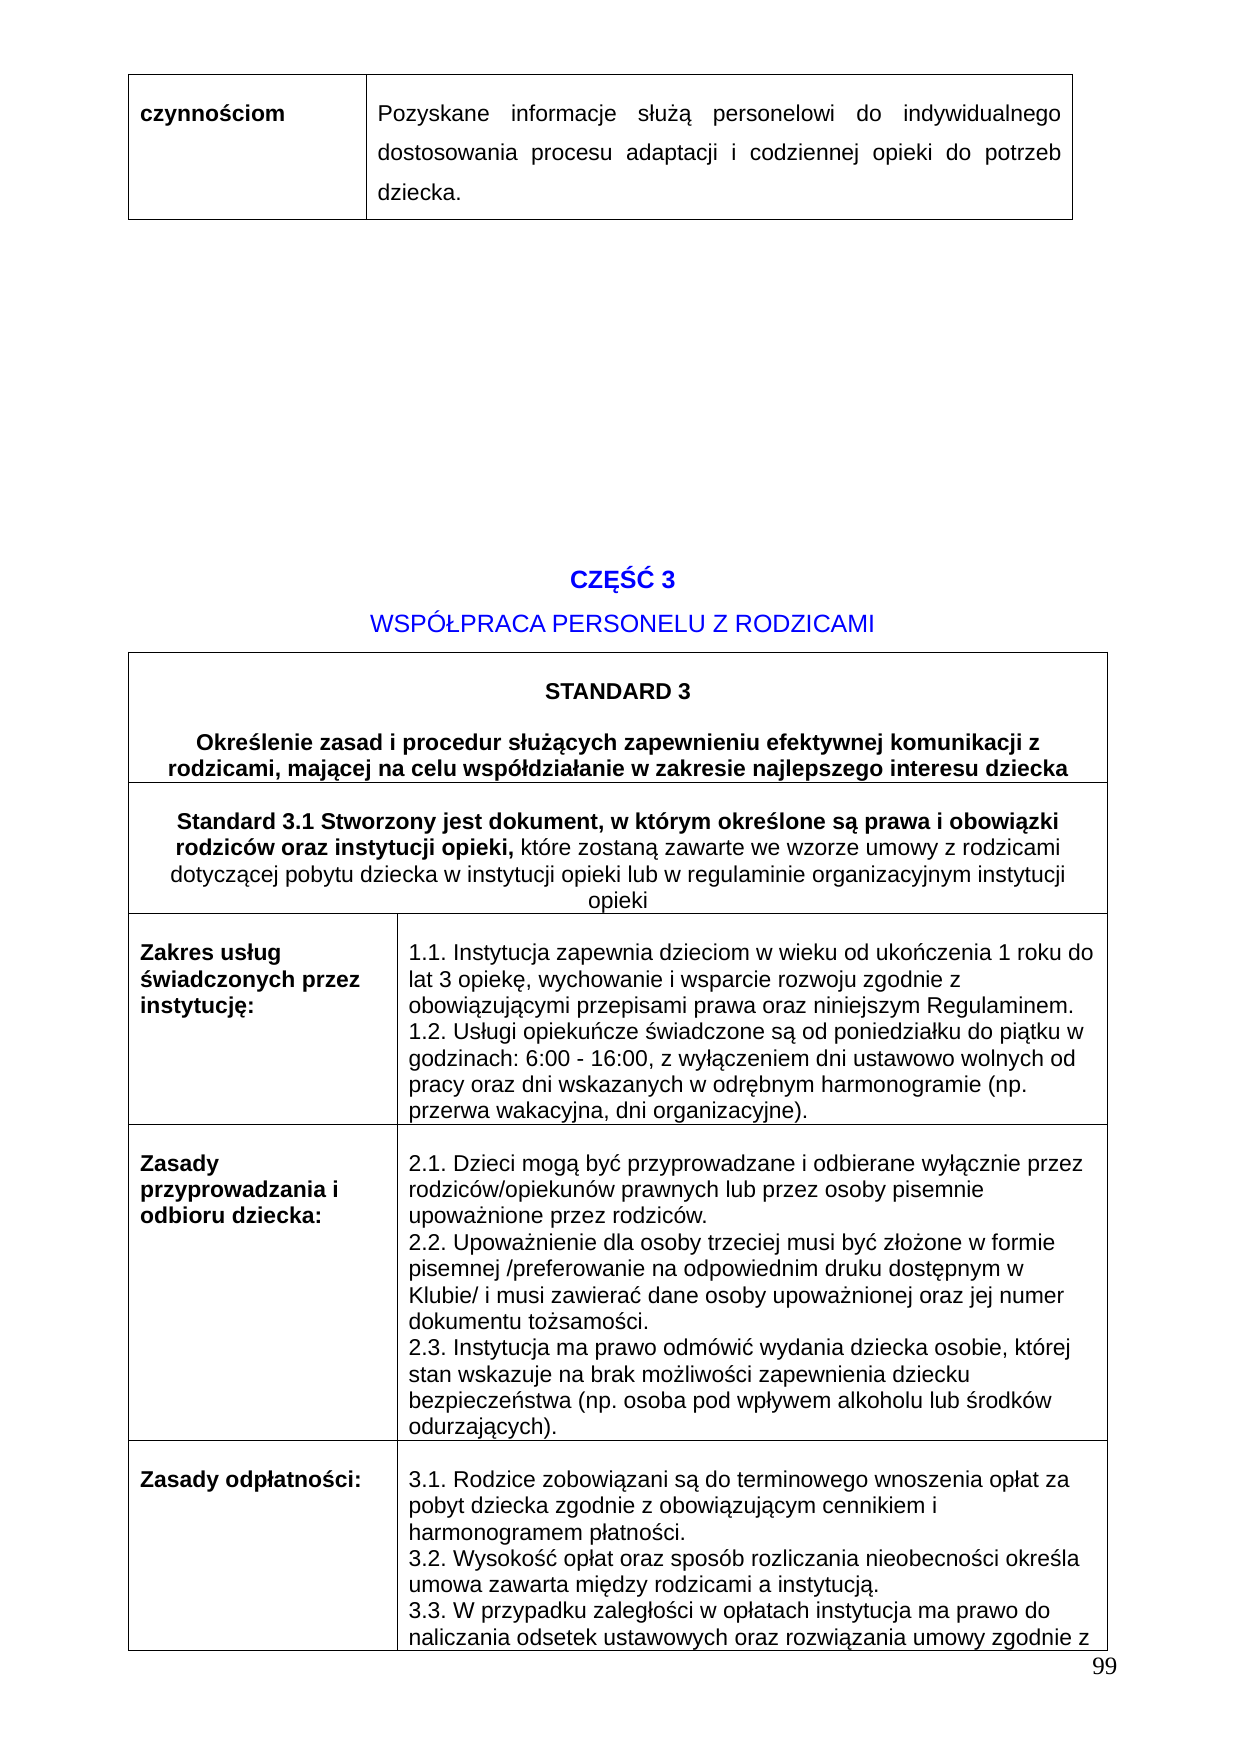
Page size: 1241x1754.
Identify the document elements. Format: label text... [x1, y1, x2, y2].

table_header STANDARD 3 Określenie zasad i procedur służących zapewnieniu efektywnej komunikacji z rodzicami, mającej na celu współdziałanie w zakresie najlepszego interesu dziecka [129, 653, 1107, 782]
table_cell 1.1. Instytucja zapewnia dzieciom w wieku od ukończenia 1 roku do lat 3 opiekę, wychowanie i wsparcie rozwoju zgodnie z obowiązującymi przepisami prawa oraz niniejszym Regulaminem. 1.2. Usługi opiekuńcze świadczone są od poniedziałku do piątku w godzinach: 6:00 - 16:00, z wyłączeniem dni ustawowo wolnych od pracy oraz dni wskazanych w odrębnym harmonogramie (np. przerwa wakacyjna, dni organizacyjne). [398, 914, 1107, 1124]
text CZĘŚĆ 3 [128, 565, 1117, 594]
table_cell Zasady odpłatności: [129, 1441, 397, 1650]
table_cell czynnościom [129, 75, 366, 219]
table_cell Zakres usług świadczonych przez instytucję: [129, 914, 397, 1124]
table_cell Pozyskane informacje służą personelowi do indywidualnego dostosowania procesu adaptacji i codziennej opieki do potrzeb dziecka. [367, 75, 1072, 219]
table_cell Zasady przyprowadzania i odbioru dziecka: [129, 1125, 397, 1440]
table_cell Standard 3.1 Stworzony jest dokument, w którym określone są prawa i obowiązki rodziców oraz instytucji opieki, które zostaną zawarte we wzorze umowy z rodzicami dotyczącej pobytu dziecka w instytucji opieki lub w regulaminie organizacyjnym instytucji opieki [129, 783, 1107, 913]
table_cell 3.1. Rodzice zobowiązani są do terminowego wnoszenia opłat za pobyt dziecka zgodnie z obowiązującym cennikiem i harmonogramem płatności. 3.2. Wysokość opłat oraz sposób rozliczania nieobecności określa umowa zawarta między rodzicami a instytucją. 3.3. W przypadku zaległości w opłatach instytucja ma prawo do naliczania odsetek ustawowych oraz rozwiązania umowy zgodnie z [398, 1441, 1107, 1650]
table_cell 2.1. Dzieci mogą być przyprowadzane i odbierane wyłącznie przez rodziców/opiekunów prawnych lub przez osoby pisemnie upoważnione przez rodziców. 2.2. Upoważnienie dla osoby trzeciej musi być złożone w formie pisemnej /preferowanie na odpowiednim druku dostępnym w Klubie/ i musi zawierać dane osoby upoważnionej oraz jej numer dokumentu tożsamości. 2.3. Instytucja ma prawo odmówić wydania dziecka osobie, której stan wskazuje na brak możliwości zapewnienia dziecku bezpieczeństwa (np. osoba pod wpływem alkoholu lub środków odurzających). [398, 1125, 1107, 1440]
text WSPÓŁPRACA PERSONELU Z RODZICAMI [128, 608, 1117, 637]
